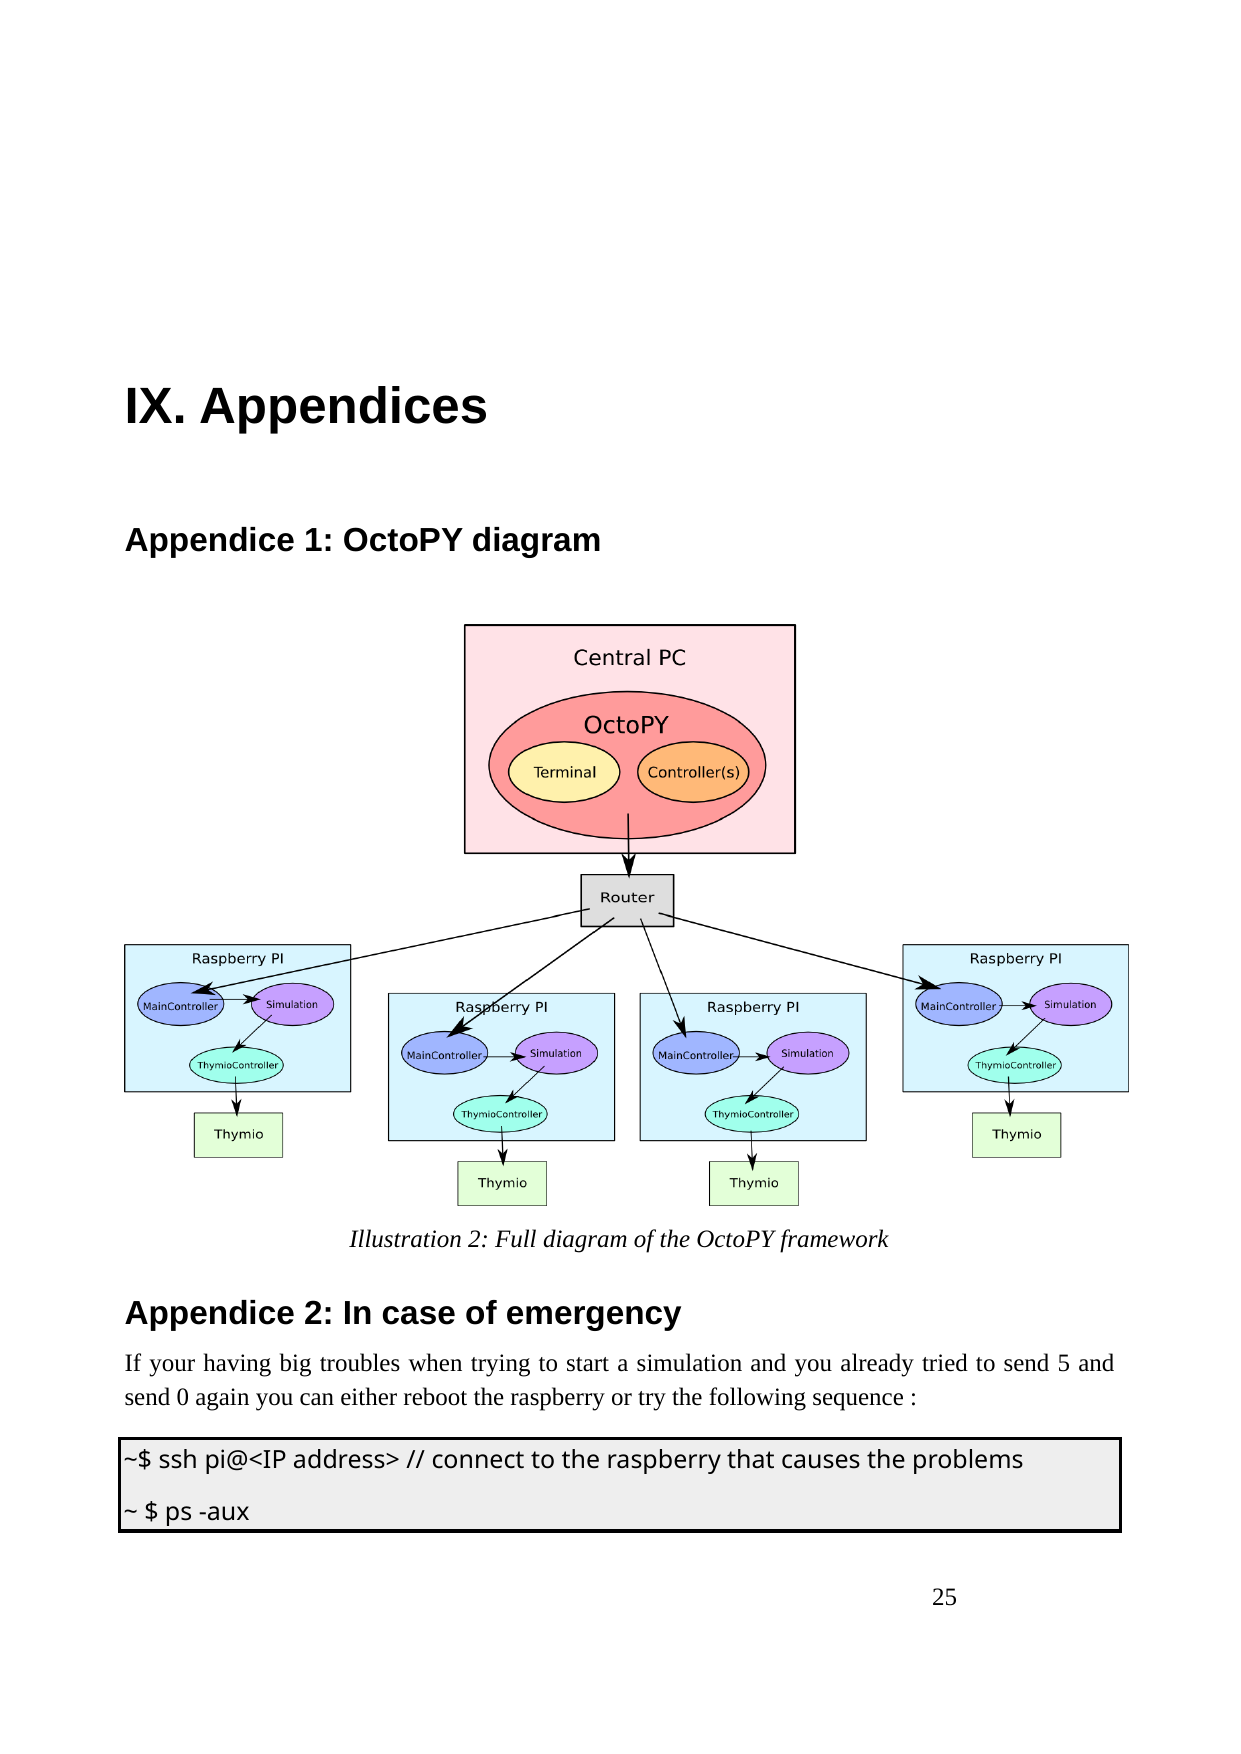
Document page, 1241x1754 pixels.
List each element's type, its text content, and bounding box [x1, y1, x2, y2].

text Appendice 1: OctoPY diagram [118, 515, 1122, 558]
picture [124, 624, 1129, 1206]
text ~ $ ps -aux [121, 1488, 1119, 1529]
text ~$ ssh pi@<IP address> // connect to the raspberry that causes the problems [121, 1440, 1119, 1476]
text Appendice 2: In case of emergency [118, 1288, 1122, 1331]
text Illustration 2: Full diagram of the OctoPY framework [118, 1219, 1122, 1253]
text IX. Appendices [118, 371, 1122, 434]
text If your having big troubles when trying to start a simulation and you already tried to send 5 and send 0 again you can either reboot the raspberry or try the following sequence : [118, 1343, 1122, 1417]
